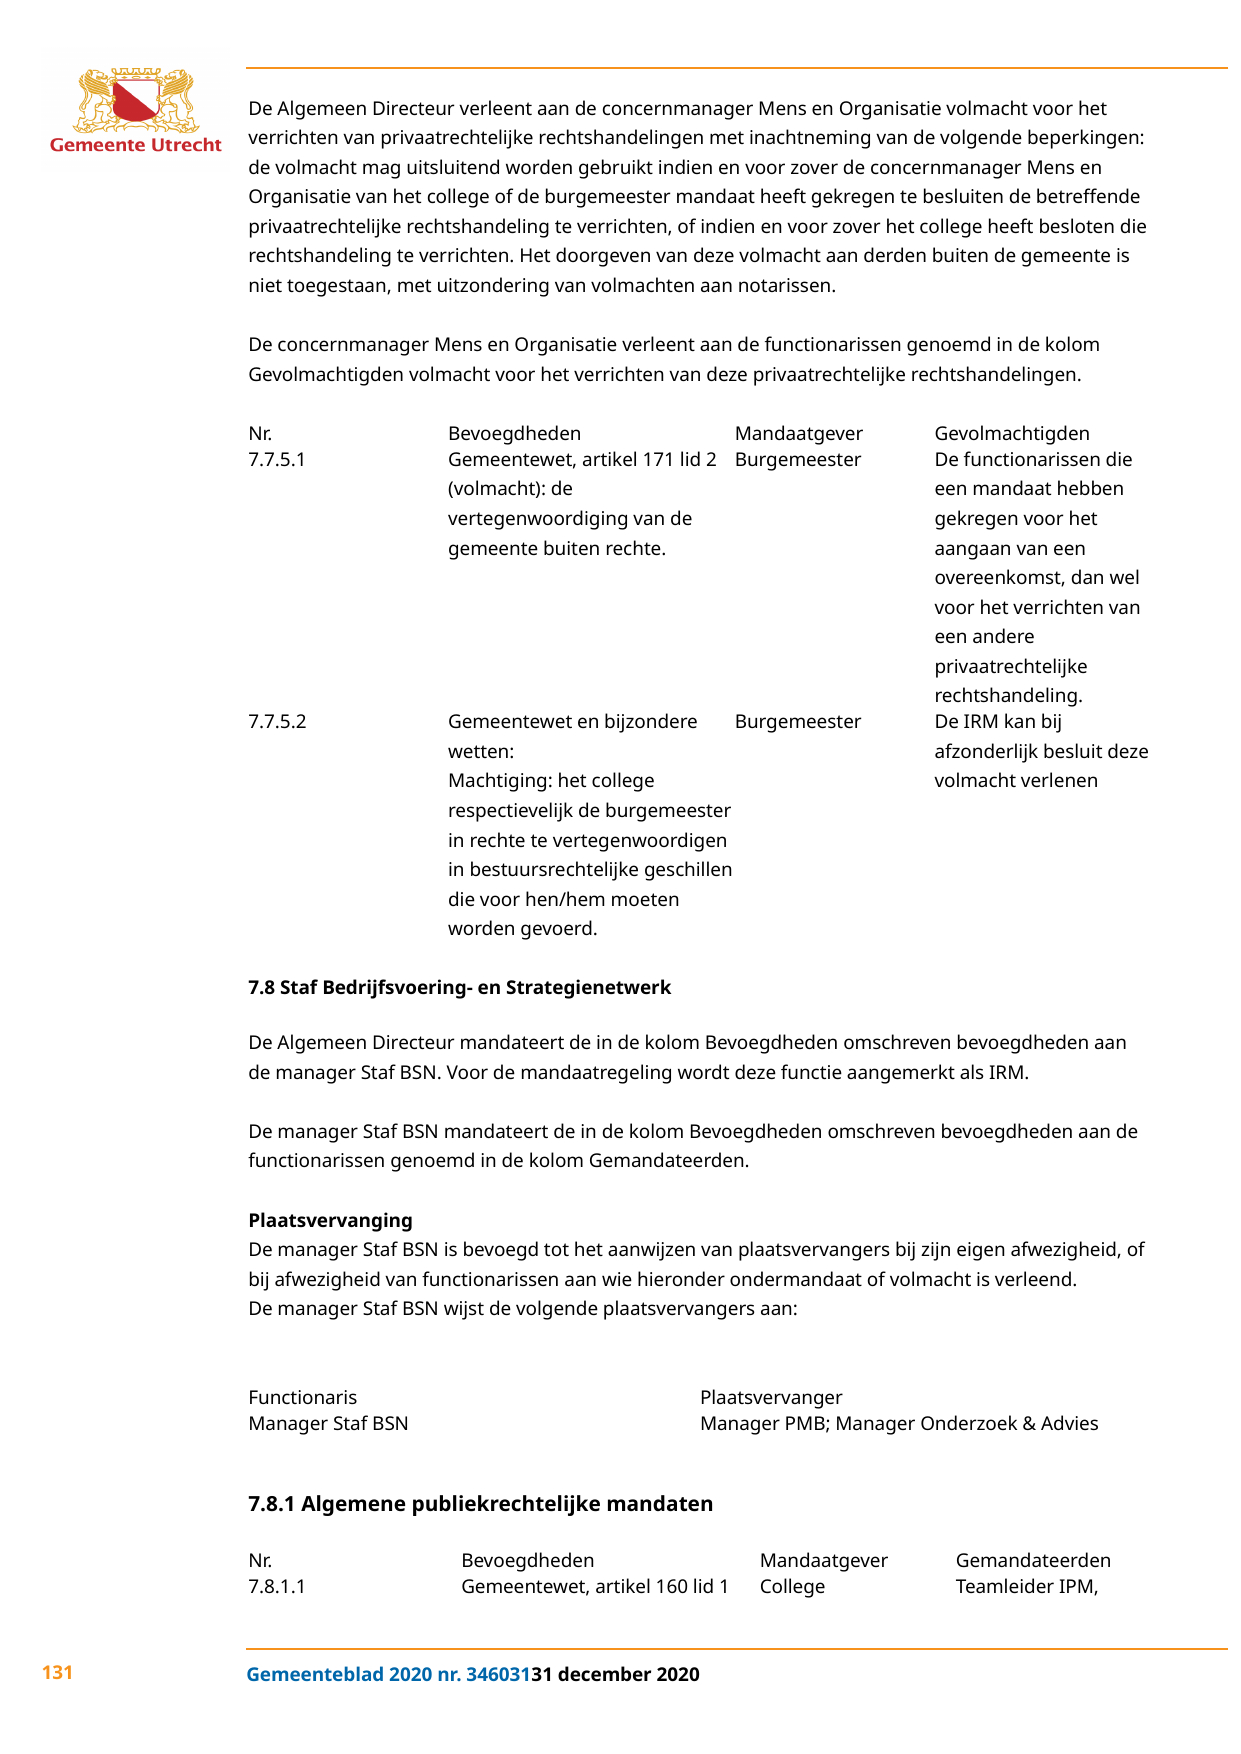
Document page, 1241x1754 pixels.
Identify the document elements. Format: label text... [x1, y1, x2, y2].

table_cell Manager Staf BSN [248, 1410, 700, 1436]
table_cell Gemeentewet, artikel 171 lid 2 (volmacht): de vertegenwoordiging van de gemeente buiten rechte. [448, 446, 734, 708]
table_header Plaatsvervanger [700, 1385, 1152, 1410]
table_header Mandaatgever [735, 420, 934, 446]
table_cell 7.7.5.1 [248, 446, 448, 708]
text Plaatsvervanging [248, 1207, 1152, 1233]
text De manager Staf BSN is bevoegd tot het aanwijzen van plaatsvervangers bij zijn eigen afwezigheid, of bij afwezigheid van functionarissen aan wie hieronder ondermandaat of volmacht is verleend. [248, 1236, 1152, 1292]
table_cell Teamleider IPM, [956, 1574, 1152, 1599]
table_header Gevolmachtigden [934, 420, 1152, 446]
table_cell 7.8.1.1 [248, 1574, 461, 1599]
table_cell Burgemeester [735, 709, 934, 941]
text 7.8 Staf Bedrijfsvoering- en Strategienetwerk [248, 974, 1152, 1000]
table_cell Gemeentewet en bijzondere wetten: Machtiging: het college respectievelijk de burgemeester in rechte te vertegenwoordigen in bestuursrechtelijke geschillen die voor hen/hem moeten worden gevoerd. [448, 709, 734, 941]
table_header Functionaris [248, 1385, 700, 1410]
table_header Bevoegdheden [461, 1548, 759, 1573]
table_header Mandaatgever [760, 1548, 956, 1573]
table_cell Burgemeester [735, 446, 934, 708]
table_header Gemandateerden [956, 1548, 1152, 1573]
table_cell Manager PMB; Manager Onderzoek & Advies [700, 1410, 1152, 1436]
table_cell De IRM kan bij afzonderlijk besluit deze volmacht verlenen [934, 709, 1152, 941]
table_header Bevoegdheden [448, 420, 734, 446]
text 7.8.1 Algemene publiekrechtelijke mandaten [248, 1489, 1152, 1518]
picture [41, 47, 231, 172]
text De Algemeen Directeur verleent aan de concernmanager Mens en Organisatie volmacht voor het verrichten van privaatrechtelijke rechtshandelingen met inachtneming van de volgende beperkingen: de volmacht mag uitsluitend worden gebruikt indien en voor zover de concernmanager Mens en Organisatie van het college of de burgemeester mandaat heeft gekregen te besluiten de betreffende privaatrechtelijke rechtshandeling te verrichten, of indien en voor zover het college heeft besloten die rechtshandeling te verrichten. Het doorgeven van deze volmacht aan derden buiten de gemeente is niet toegestaan, met uitzondering van volmachten aan notarissen. [248, 95, 1152, 298]
table_header Nr. [248, 420, 448, 446]
text De manager Staf BSN mandateert de in de kolom Bevoegdheden omschreven bevoegdheden aan de functionarissen genoemd in de kolom Gemandateerden. [248, 1118, 1152, 1173]
text De Algemeen Directeur mandateert de in de kolom Bevoegdheden omschreven bevoegdheden aan de manager Staf BSN. Voor de mandaatregeling wordt deze functie aangemerkt als IRM. [248, 1029, 1152, 1085]
text De manager Staf BSN wijst de volgende plaatsvervangers aan: [248, 1296, 1152, 1321]
table_cell 7.7.5.2 [248, 709, 448, 941]
table_cell Gemeentewet, artikel 160 lid 1 [461, 1574, 759, 1599]
text De concernmanager Mens en Organisatie verleent aan de functionarissen genoemd in de kolom Gevolmachtigden volmacht voor het verrichten van deze privaatrechtelijke rechtshandelingen. [248, 331, 1152, 387]
table_cell De functionarissen die een mandaat hebben gekregen voor het aangaan van een overeenkomst, dan wel voor het verrichten van een andere privaatrechtelijke rechtshandeling. [934, 446, 1152, 708]
table_header Nr. [248, 1548, 461, 1573]
table_cell College [760, 1574, 956, 1599]
